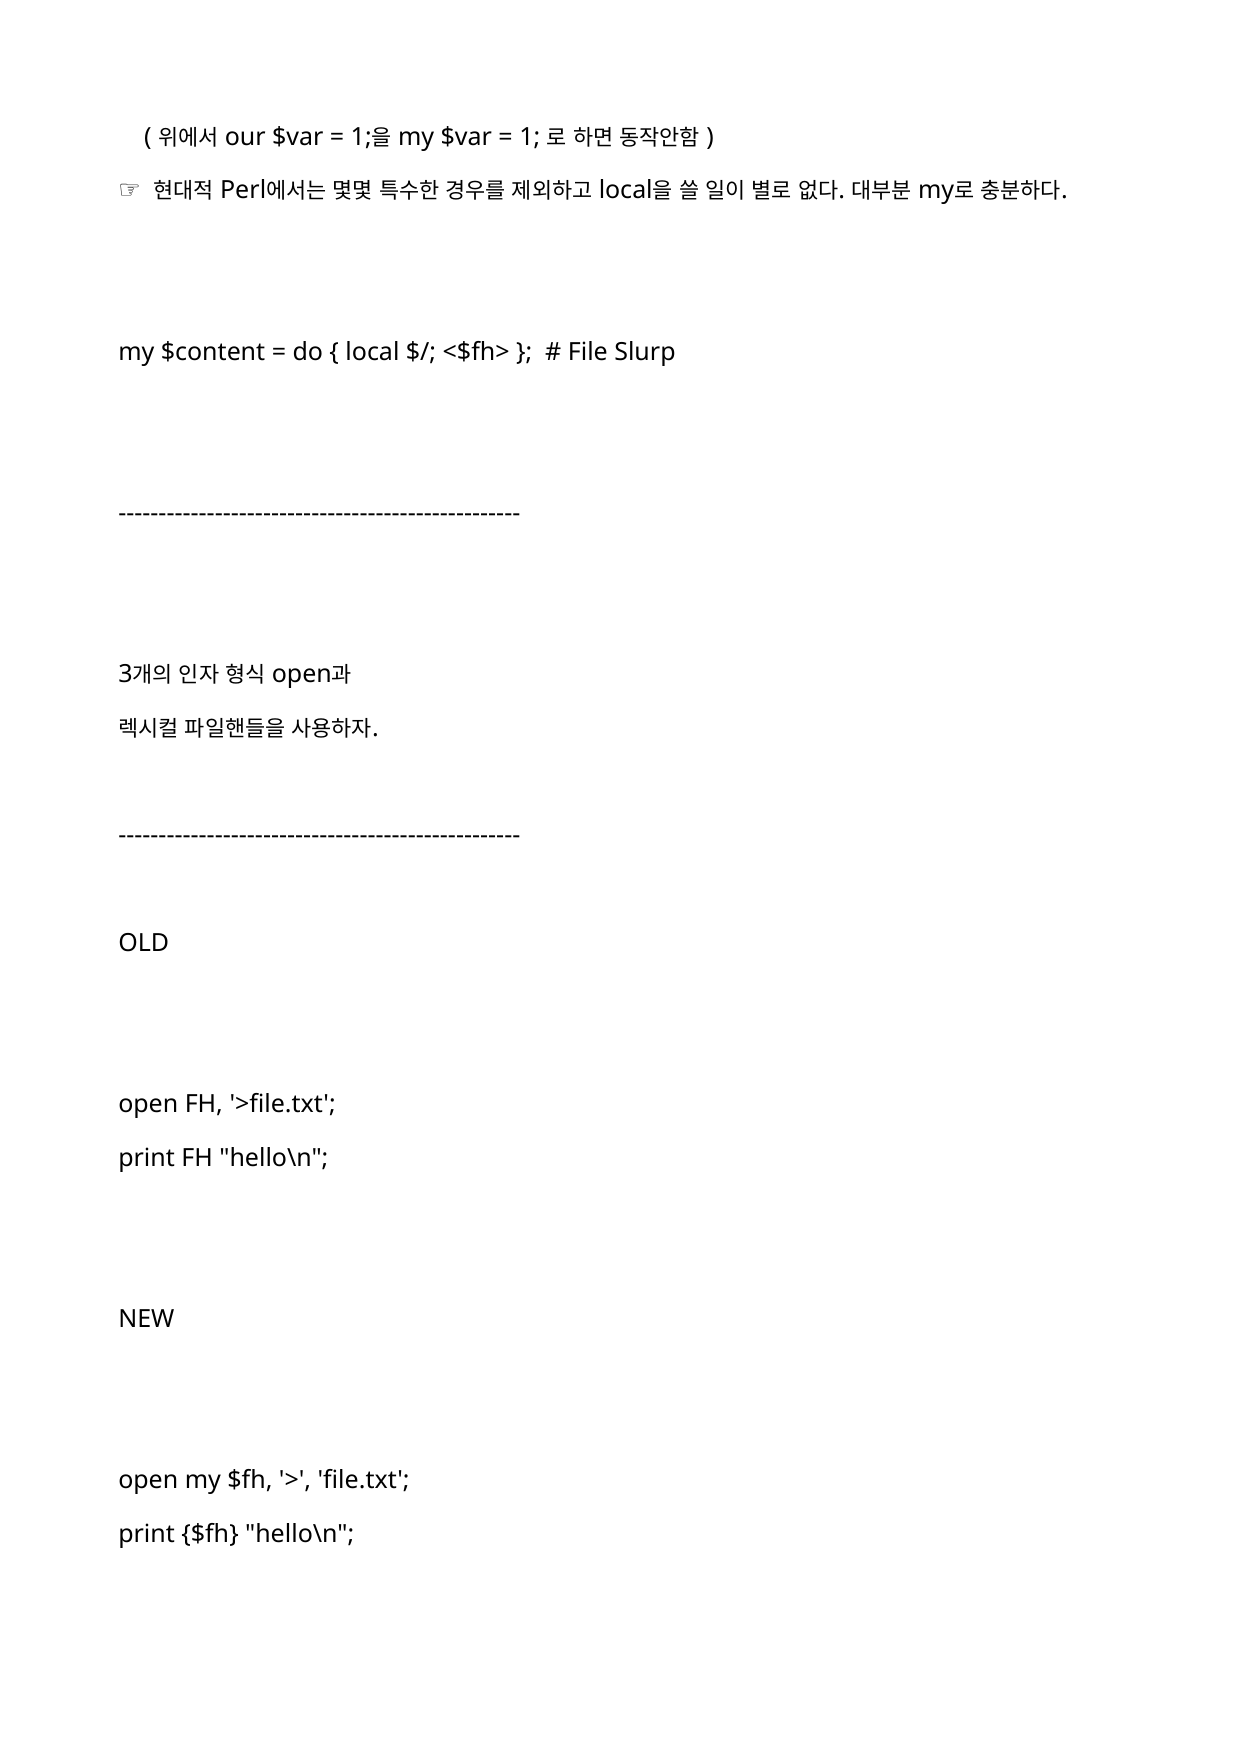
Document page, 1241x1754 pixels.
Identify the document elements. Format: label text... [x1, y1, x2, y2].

text -------------------------------------------------- [118, 817, 1122, 851]
text my $content = do { local $/; <$fh> }; # File Slurp [118, 333, 1122, 367]
text NEW [118, 1301, 1122, 1335]
text print FH "hello\n"; [118, 1139, 1122, 1173]
text open FH, '>file.txt'; [118, 1086, 1122, 1120]
text 렉시컬 파일핸들을 사용하자. [118, 709, 1122, 743]
text open my $fh, '>', 'file.txt'; [118, 1462, 1122, 1496]
text ( 위에서 our $var = 1;을 my $var = 1; 로 하면 동작안함 ) [118, 118, 1122, 152]
text 3개의 인자 형식 open과 [118, 656, 1122, 690]
text OLD [118, 924, 1122, 958]
text print {$fh} "hello\n"; [118, 1516, 1122, 1550]
text ☞ 현대적 Perl에서는 몇몇 특수한 경우를 제외하고 local을 쓸 일이 별로 없다. 대부분 my로 충분하다. [118, 172, 1122, 206]
text -------------------------------------------------- [118, 494, 1122, 528]
